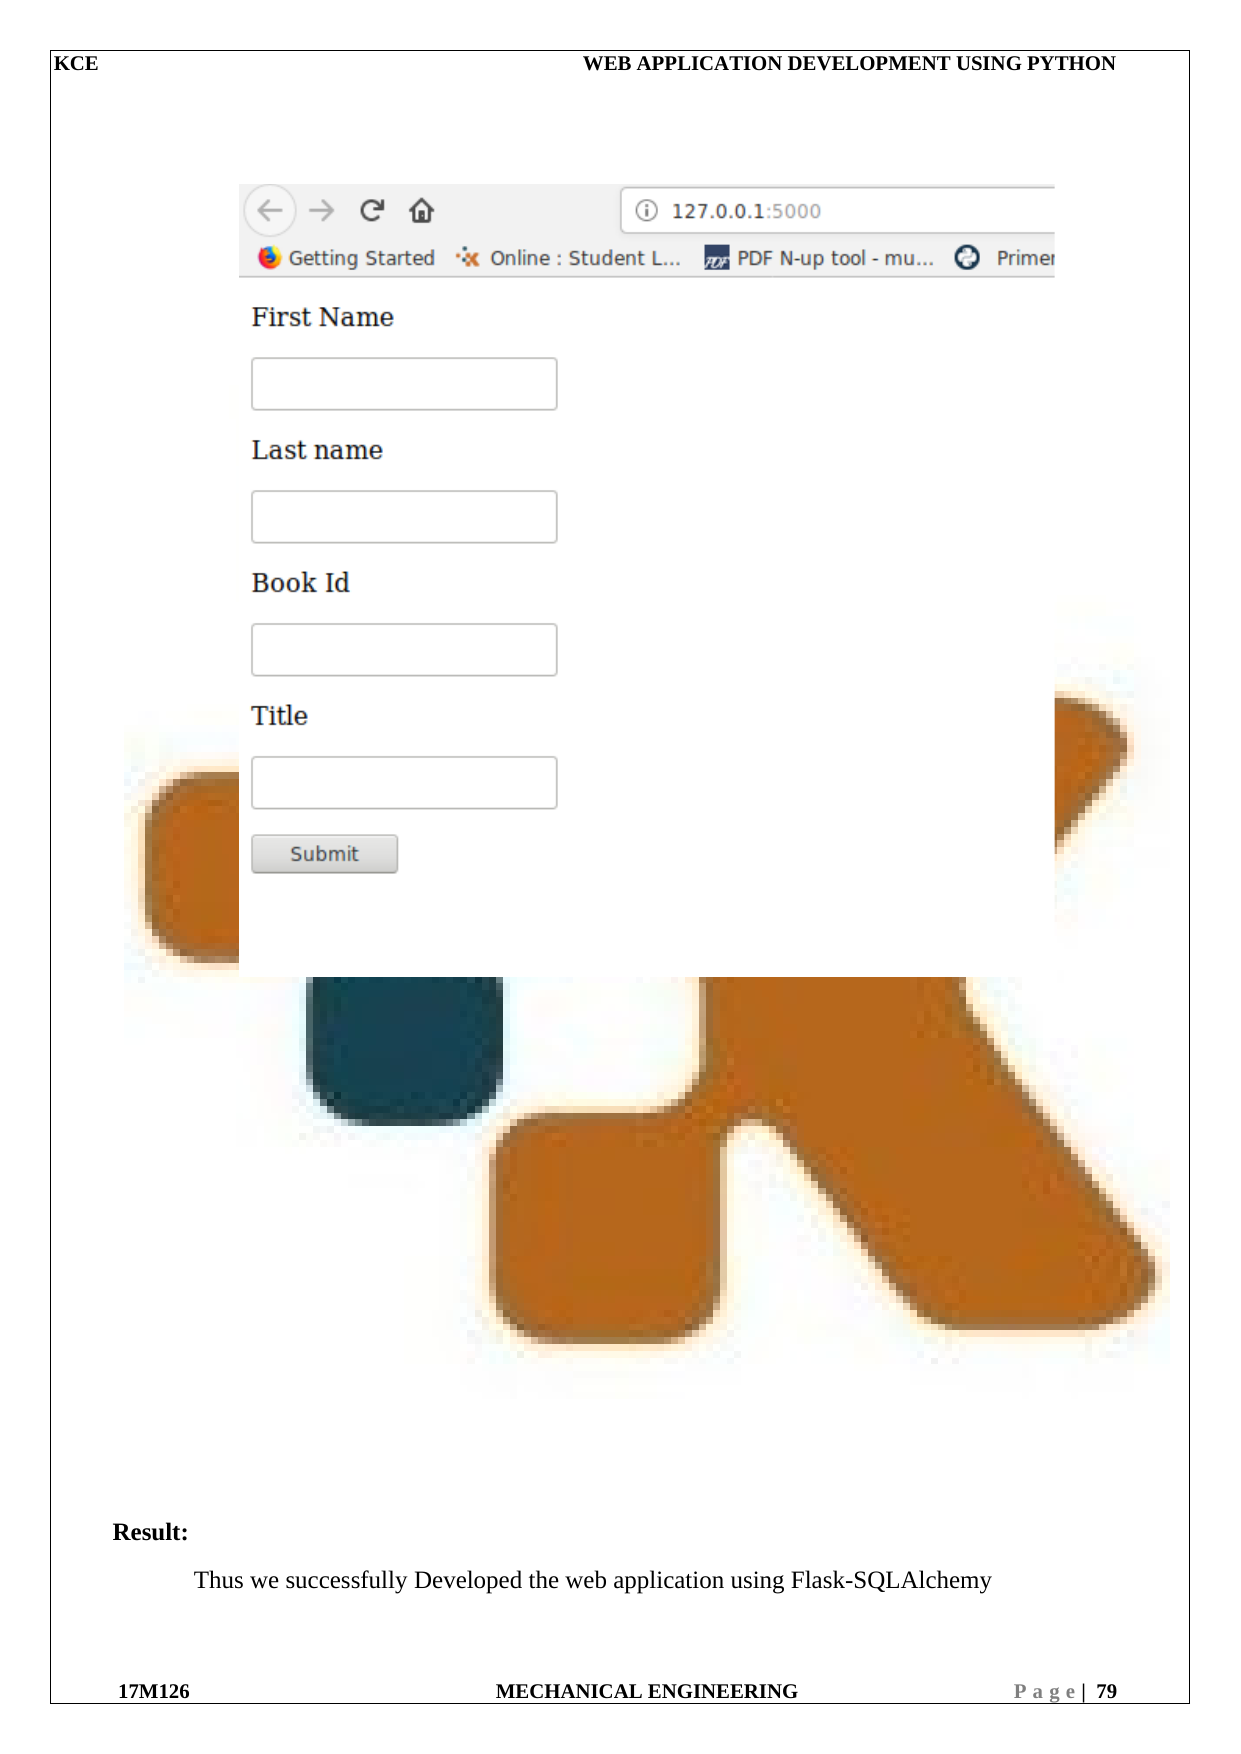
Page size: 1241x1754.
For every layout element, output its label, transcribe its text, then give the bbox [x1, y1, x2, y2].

picture [124, 184, 1170, 1399]
text Thus we successfully Developed the web application using Flask-SQLAlchemy [112, 1565, 1181, 1594]
text Result: [112, 1517, 1181, 1546]
